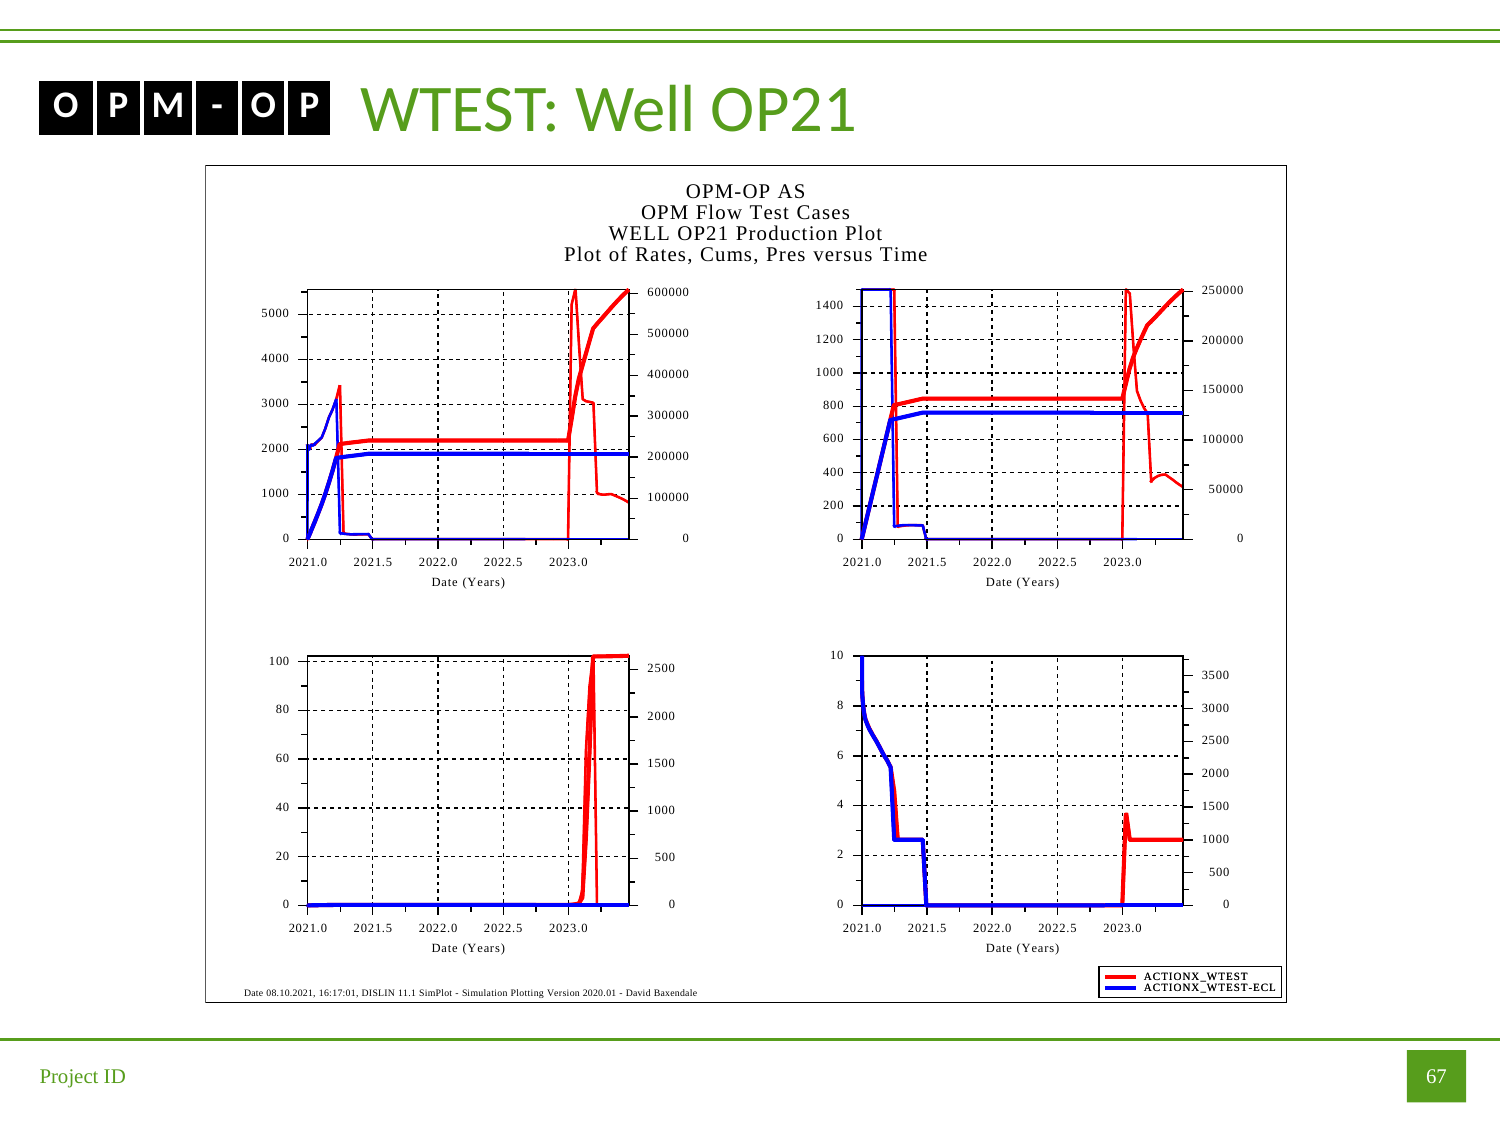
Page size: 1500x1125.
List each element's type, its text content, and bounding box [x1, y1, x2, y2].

picture [205, 165, 1391, 1004]
title WTEST: well OP21 [360, 77, 1425, 153]
